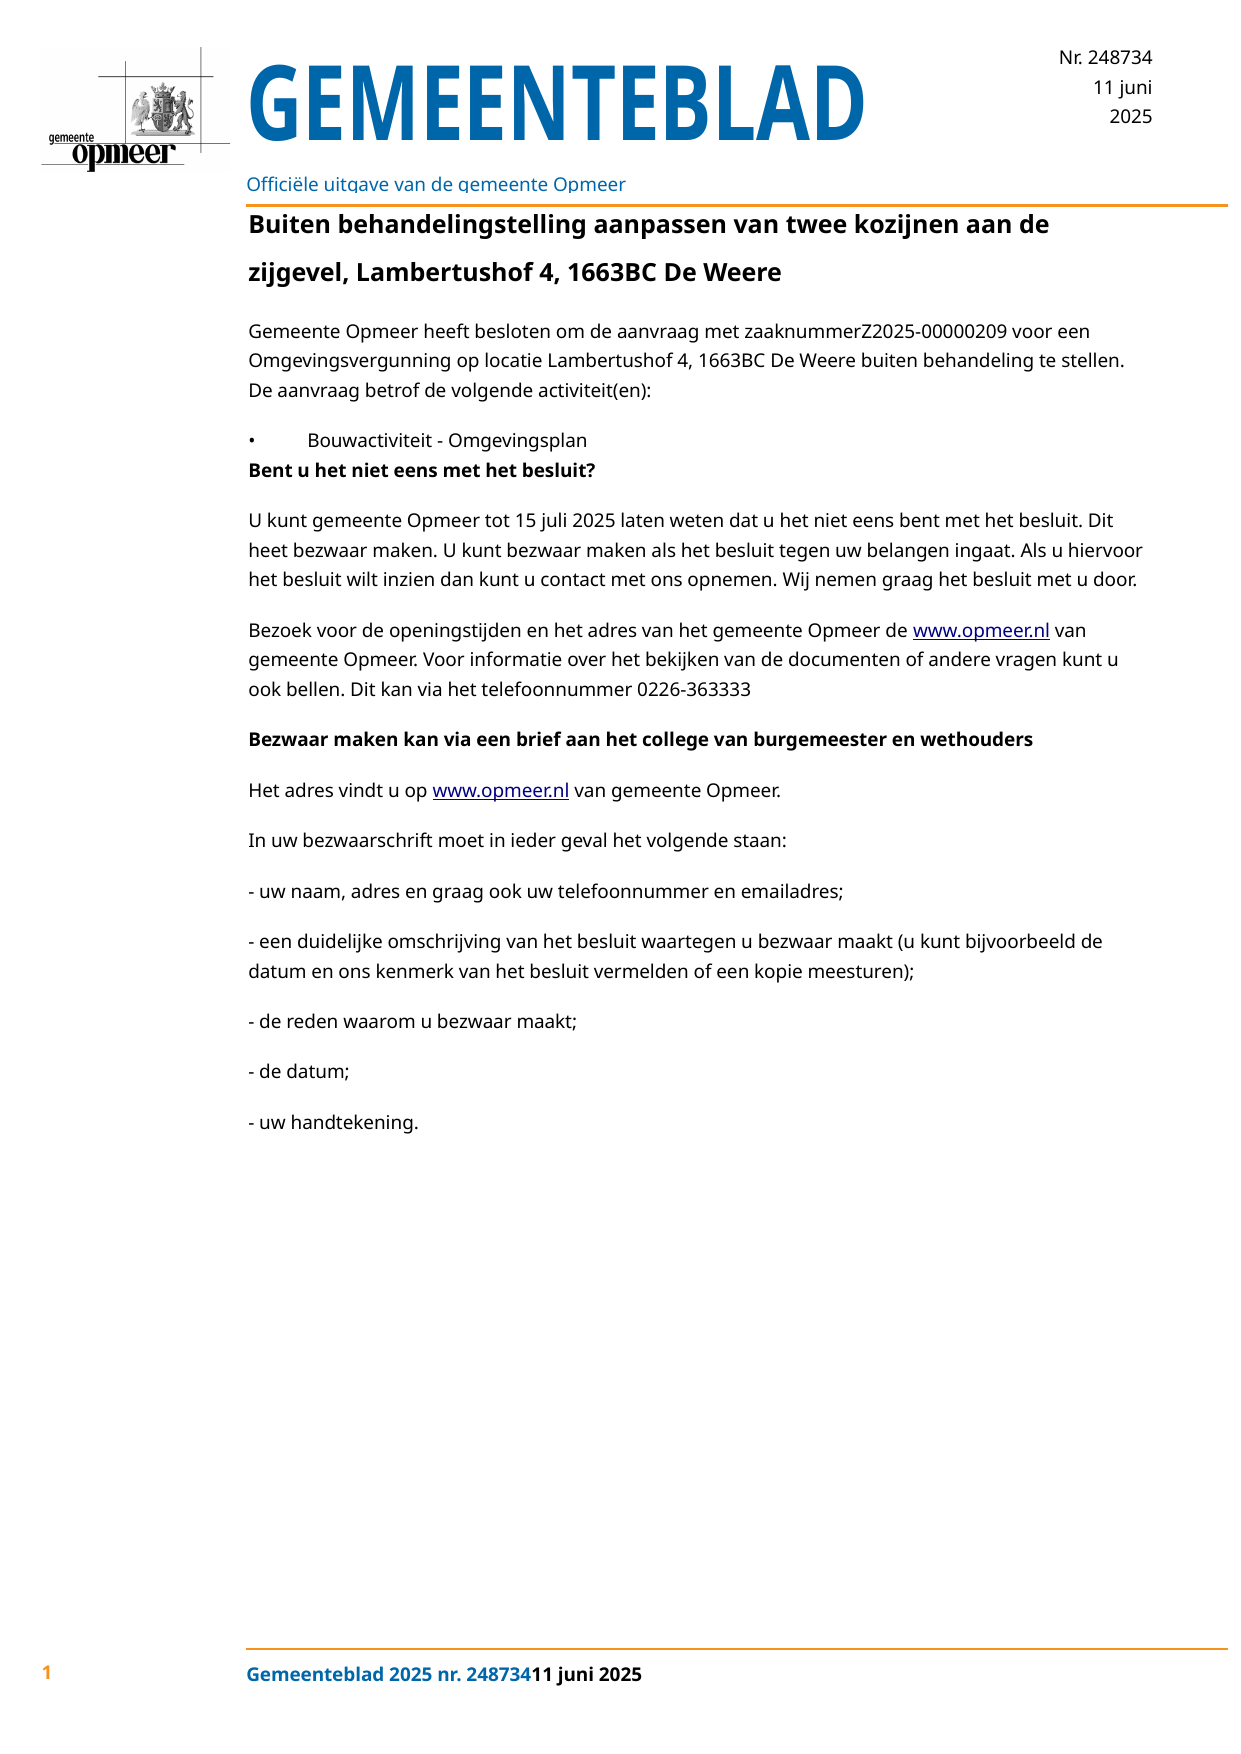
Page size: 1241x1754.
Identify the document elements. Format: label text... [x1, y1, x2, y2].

text - een duidelijke omschrijving van het besluit waartegen u bezwaar maakt (u kunt bijvoorbeeld de datum en ons kenmerk van het besluit vermelden of een kopie meesturen); [248, 928, 1152, 984]
text - uw naam, adres en graag ook uw telefoonnummer en emailadres; [248, 878, 1152, 904]
text - uw handtekening. [248, 1109, 1152, 1135]
text Het adres vindt u op www.opmeer.nl van gemeente Opmeer. [248, 777, 1152, 803]
picture [41, 47, 231, 172]
text - de datum; [248, 1059, 1152, 1084]
text Buiten behandelingstelling aanpassen van twee kozijnen aan de zijgevel, Lambertushof 4, 1663BC De Weere [248, 207, 1152, 288]
text Bezwaar maken kan via een brief aan het college van burgemeester en wethouders [248, 727, 1152, 752]
text In uw bezwaarschrift moet in ieder geval het volgende staan: [248, 827, 1152, 853]
text Bent u het niet eens met het besluit? [248, 457, 1152, 483]
text U kunt gemeente Opmeer tot 15 juli 2025 laten weten dat u het niet eens bent met het besluit. Dit heet bezwaar maken. U kunt bezwaar maken als het besluit tegen uw belangen ingaat. Als u hiervoor het besluit wilt inzien dan kunt u contact met ons opnemen. Wij nemen graag het besluit met u door. [248, 507, 1152, 592]
text Gemeente Opmeer heeft besloten om de aanvraag met zaaknummerZ2025-00000209 voor een Omgevingsvergunning op locatie Lambertushof 4, 1663BC De Weere buiten behandeling te stellen. De aanvraag betrof de volgende activiteit(en): [248, 318, 1152, 403]
text Bezoek voor de openingstijden en het adres van het gemeente Opmeer de www.opmeer.nl van gemeente Opmeer. Voor informatie over het bekijken van de documenten of andere vragen kunt u ook bellen. Dit kan via het telefoonnummer 0226-363333 [248, 617, 1152, 702]
text - de reden waarom u bezwaar maakt; [248, 1008, 1152, 1034]
list Bouwactiviteit - Omgevingsplan [248, 427, 1152, 453]
